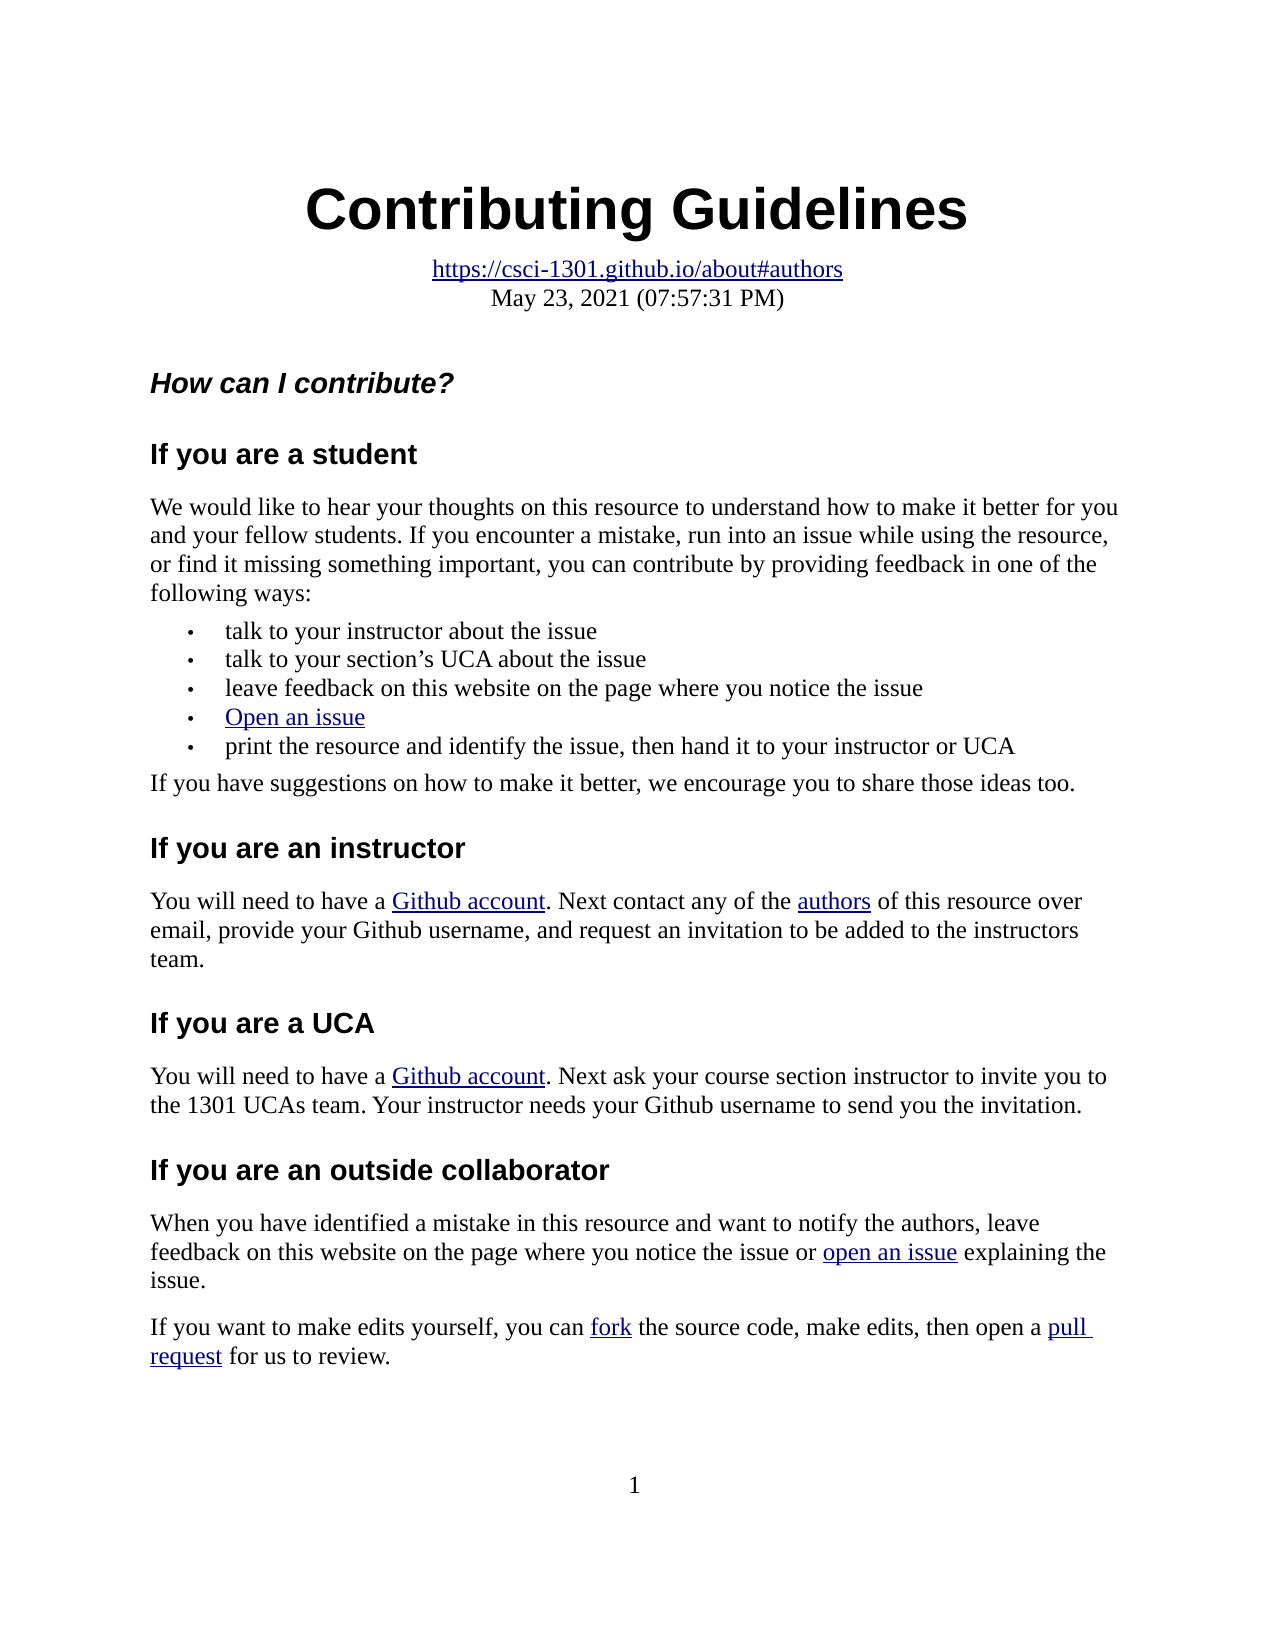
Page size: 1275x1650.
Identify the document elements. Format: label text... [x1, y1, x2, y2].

text You will need to have a Github account. Next ask your course section instructor to invite you to the 1301 UCAs team. Your instructor needs your Github username to send you the invitation. [150, 1061, 1125, 1119]
list leave feedback on this website on the page where you notice the issue [187, 673, 1125, 702]
list print the resource and identify the issue, then hand it to your instructor or UCA [187, 731, 1125, 759]
text We would like to hear your thoughts on this resource to understand how to make it better for you and your fellow students. If you encounter a mistake, run into an issue while using the resource, or find it missing something important, you can contribute by providing feedback in one of the following ways: [150, 492, 1125, 607]
text If you have suggestions on how to make it better, we encourage you to share those ideas too. [150, 768, 1125, 797]
subtitle If you are an instructor [150, 831, 1125, 865]
text May 23, 2021 (07:57:31 PM) [150, 283, 1125, 312]
list Open an issue [187, 702, 1125, 731]
subtitle If you are an outside collaborator [150, 1153, 1125, 1186]
text You will need to have a Github account. Next contact any of the authors of this resource over email, provide your Github username, and request an invitation to be added to the instructors team. [150, 886, 1125, 972]
text If you want to make edits yourself, you can fork the source code, make edits, then open a pull request for us to review. [150, 1312, 1125, 1369]
list talk to your instructor about the issue [187, 616, 1125, 644]
subtitle If you are a UCA [150, 1006, 1125, 1040]
subtitle If you are a student [150, 437, 1125, 470]
text https://csci-1301.github.io/about#authors [150, 254, 1125, 283]
title Contributing Guidelines [150, 175, 1125, 242]
list talk to your section’s UCA about the issue [187, 644, 1125, 673]
text When you have identified a mistake in this resource and want to notify the authors, leave feedback on this website on the page where you notice the issue or open an issue explaining the issue. [150, 1208, 1125, 1294]
subtitle How can I contribute? [150, 366, 1125, 399]
